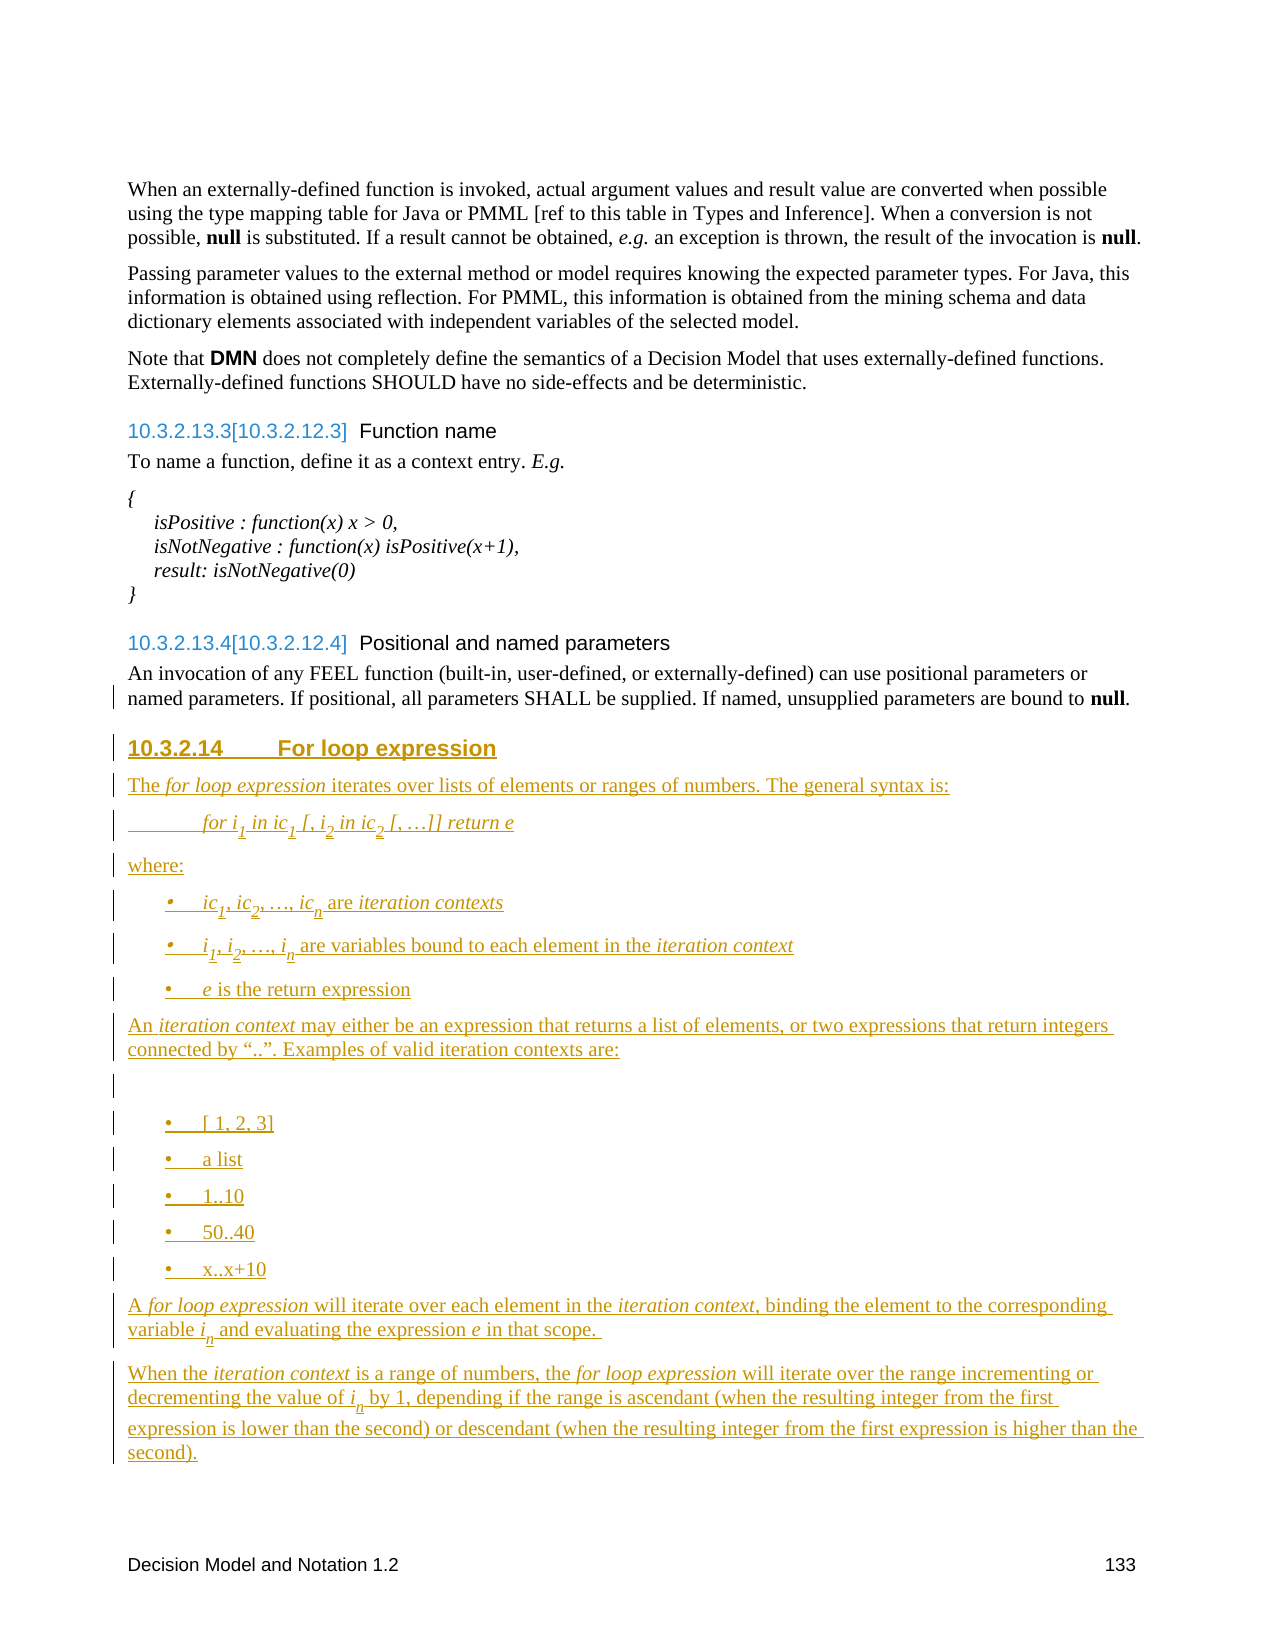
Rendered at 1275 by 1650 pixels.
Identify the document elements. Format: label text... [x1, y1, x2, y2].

list e is the return expression [165, 977, 1147, 1001]
subtitle Positional and named parameters [127, 631, 1147, 655]
text When the iteration context is a range of numbers, the for loop expression will iterate over the range incrementing or decrementing the value of in by 1, depending if the range is ascendant (when the resulting integer from the first expression is lower than the second) or descendant (when the resulting integer from the first expression is higher than the second). [127, 1361, 1147, 1464]
text for i1 in ic1 [, i2 in ic2 [, …]] return e [127, 810, 1147, 841]
list 1..10 [165, 1184, 1147, 1208]
list a list [165, 1147, 1147, 1171]
text { isPositive : function(x) x > 0, isNotNegative : function(x) isPositive(x+1), result: isNotNegative(0) } [127, 486, 1147, 606]
subtitle Function name [127, 419, 1147, 443]
list 50..40 [165, 1220, 1147, 1244]
list x..x+10 [165, 1257, 1147, 1281]
text An invocation of any FEEL function (built-in, user-defined, or externally-defined) can use positional parameters or named parameters. If positional, all parameters SHALL be supplied. If named, unsupplied parameters are bound to null. [127, 661, 1147, 709]
subtitle For loop expression [127, 734, 1147, 761]
text Note that DMN does not completely define the semantics of a Decision Model that uses externally-defined functions. Externally-defined functions SHOULD have no side-effects and be deterministic. [127, 346, 1147, 394]
text When an externally-defined function is invoked, actual argument values and result value are converted when possible using the type mapping table for Java or PMML [ref to this table in Types and Inference]. When a conversion is not possible, null is substituted. If a result cannot be obtained, e.g. an exception is thrown, the result of the invocation is null. [127, 176, 1147, 249]
list i1, i2, …, in are variables bound to each element in the iteration context [165, 933, 1147, 964]
text Passing parameter values to the external method or model requires knowing the expected parameter types. For Java, this information is obtained using reflection. For PMML, this information is obtained from the mining schema and data dictionary elements associated with independent variables of the selected model. [127, 261, 1147, 333]
text To name a function, define it as a context entry. E.g. [127, 449, 1147, 473]
text A for loop expression will iterate over each element in the iteration context, binding the element to the corresponding variable in and evaluating the expression e in that scope. [127, 1293, 1147, 1348]
list [ 1, 2, 3] [165, 1111, 1147, 1134]
text where: [127, 853, 1147, 877]
text An iteration context may either be an expression that returns a list of elements, or two expressions that return integers connected by “..”. Examples of valid iteration contexts are: [127, 1013, 1147, 1061]
text The for loop expression iterates over lists of elements or ranges of numbers. The general syntax is: [127, 773, 1147, 797]
list ic1, ic2, …, icn are iteration contexts [165, 890, 1147, 921]
